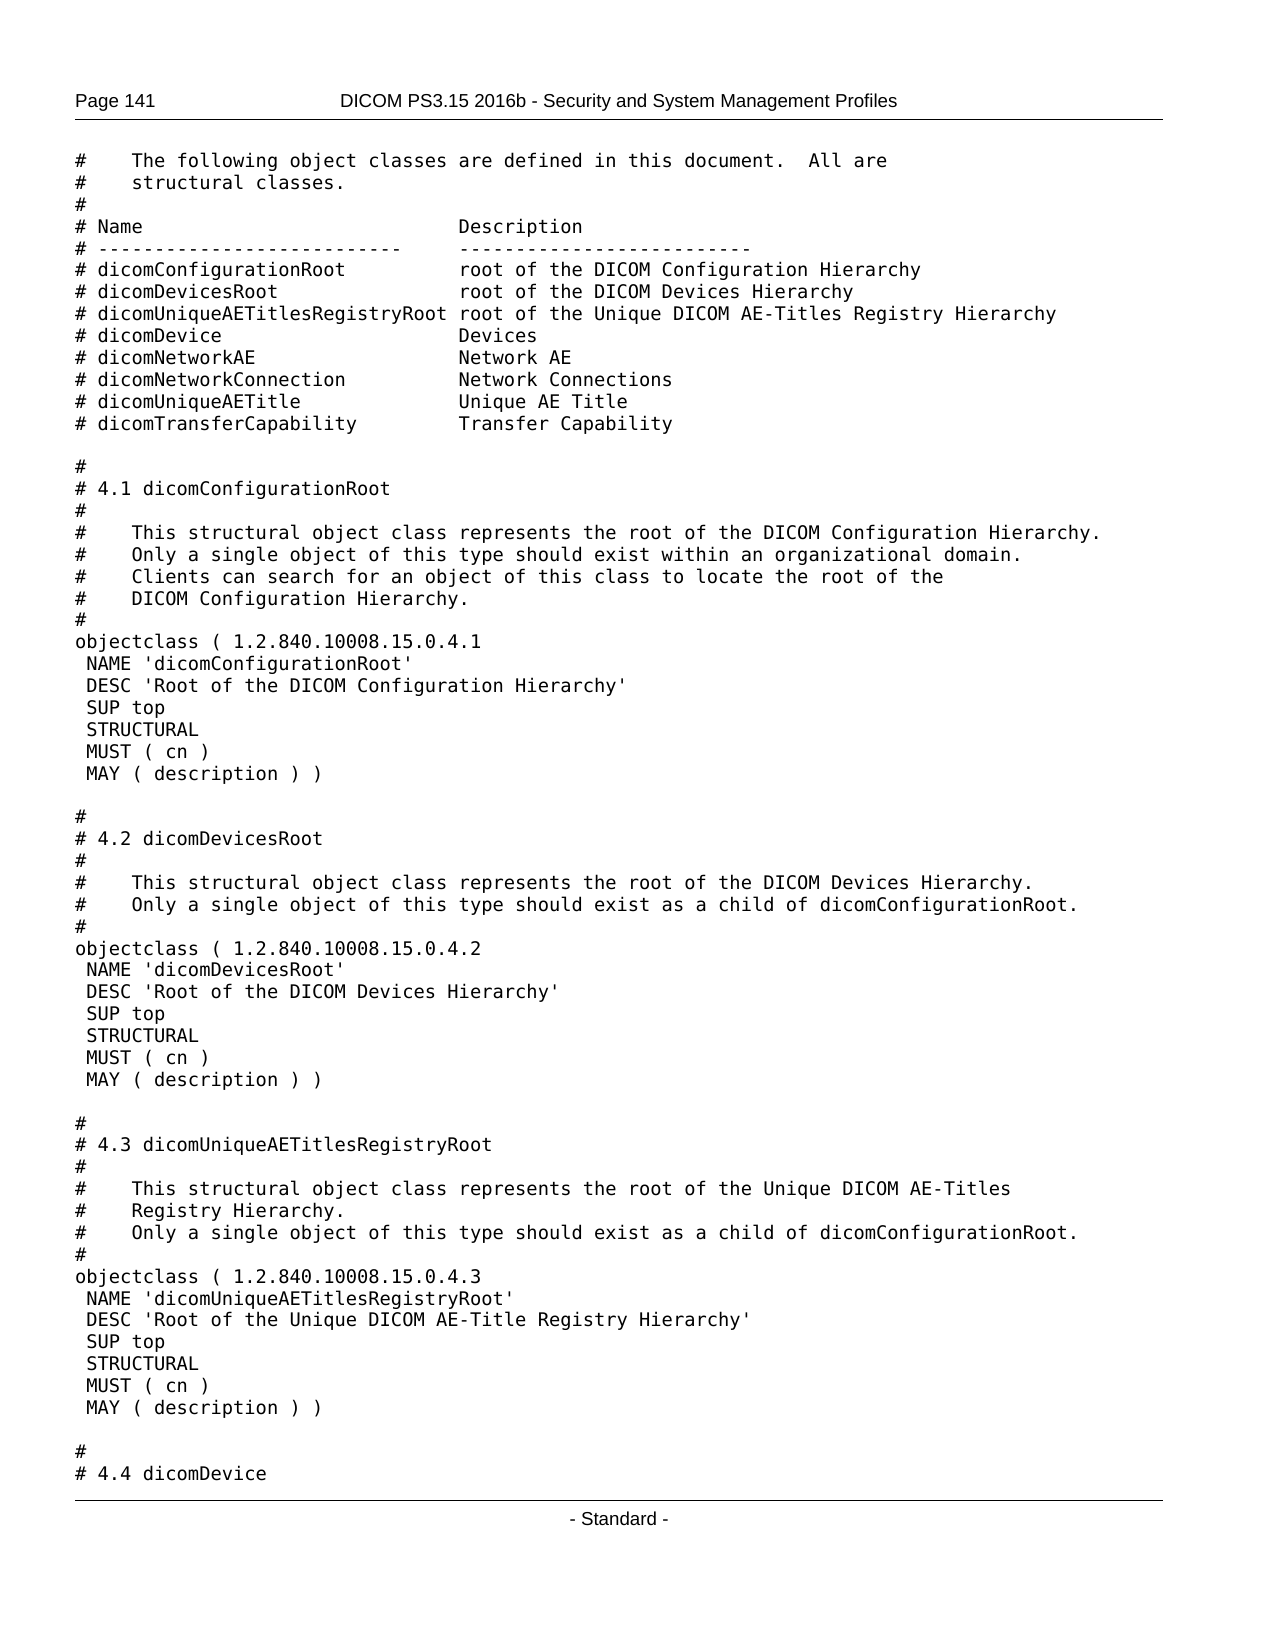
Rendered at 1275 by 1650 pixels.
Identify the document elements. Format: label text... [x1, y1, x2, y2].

text # The following object classes are defined in this document. All are # structural classes. # # Name Description # --------------------------- -------------------------- # dicomConfigurationRoot root of the DICOM Configuration Hierarchy # dicomDevicesRoot root of the DICOM Devices Hierarchy # dicomUniqueAETitlesRegistryRoot root of the Unique DICOM AE-Titles Registry Hierarchy # dicomDevice Devices # dicomNetworkAE Network AE # dicomNetworkConnection Network Connections # dicomUniqueAETitle Unique AE Title # dicomTransferCapability Transfer Capability # # 4.1 dicomConfigurationRoot # # This structural object class represents the root of the DICOM Configuration Hierarchy. # Only a single object of this type should exist within an organizational domain. # Clients can search for an object of this class to locate the root of the # DICOM Configuration Hierarchy. # objectclass ( 1.2.840.10008.15.0.4.1 NAME 'dicomConfigurationRoot' DESC 'Root of the DICOM Configuration Hierarchy' SUP top STRUCTURAL MUST ( cn ) MAY ( description ) ) # # 4.2 dicomDevicesRoot # # This structural object class represents the root of the DICOM Devices Hierarchy. # Only a single object of this type should exist as a child of dicomConfigurationRoot. # objectclass ( 1.2.840.10008.15.0.4.2 NAME 'dicomDevicesRoot' DESC 'Root of the DICOM Devices Hierarchy' SUP top STRUCTURAL MUST ( cn ) MAY ( description ) ) # # 4.3 dicomUniqueAETitlesRegistryRoot # # This structural object class represents the root of the Unique DICOM AE-Titles # Registry Hierarchy. # Only a single object of this type should exist as a child of dicomConfigurationRoot. # objectclass ( 1.2.840.10008.15.0.4.3 NAME 'dicomUniqueAETitlesRegistryRoot' DESC 'Root of the Unique DICOM AE-Title Registry Hierarchy' SUP top STRUCTURAL MUST ( cn ) MAY ( description ) ) # # 4.4 dicomDevice [75, 150, 1162, 1484]
